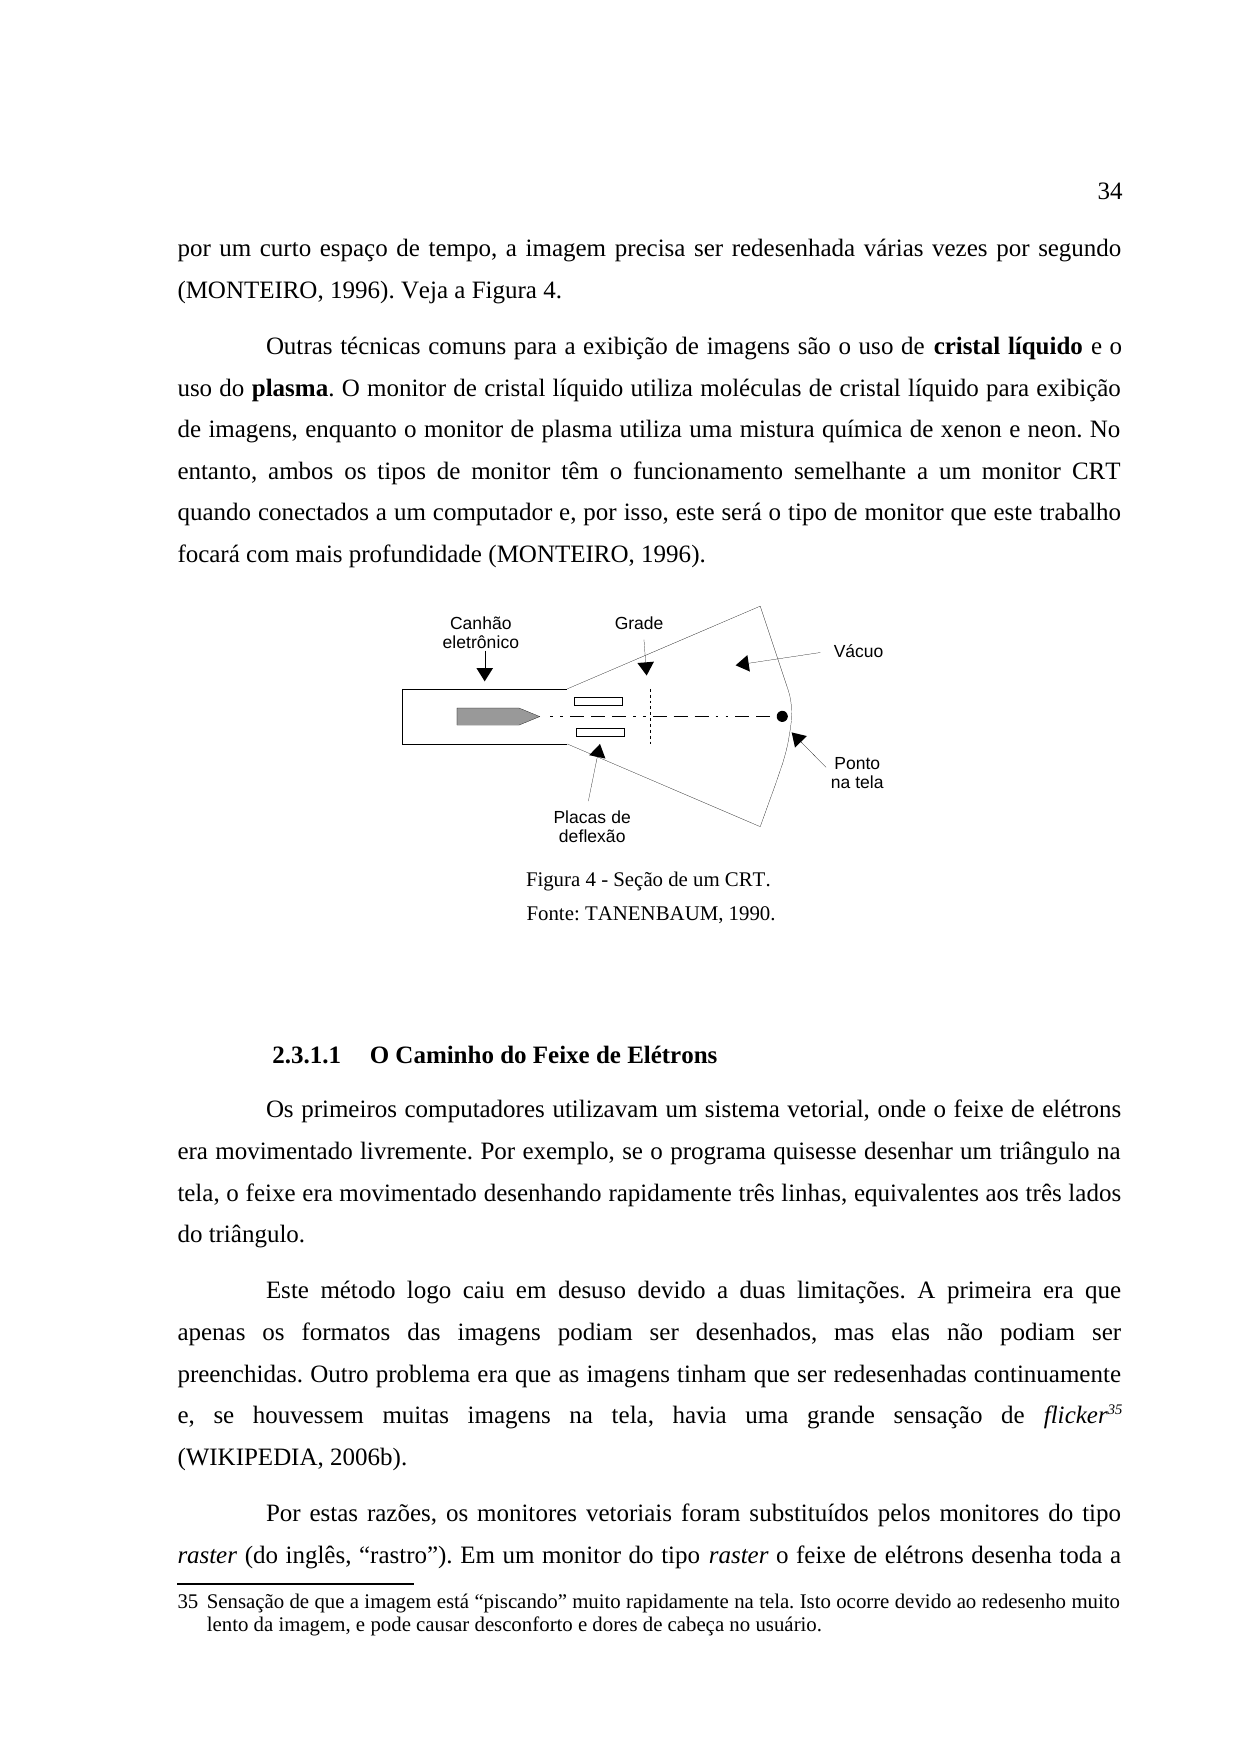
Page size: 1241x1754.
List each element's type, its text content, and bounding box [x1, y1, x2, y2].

subtitle O Caminho do Feixe de Elétrons [177, 1041, 1122, 1069]
text Os primeiros computadores utilizavam um sistema vetorial, onde o feixe de elétrons era movimentado livremente. Por exemplo, se o programa quisesse desenhar um triângulo na tela, o feixe era movimentado desenhando rapidamente três linhas, equivalentes aos três lados do triângulo. [177, 1096, 1122, 1248]
text Este método logo caiu em desuso devido a duas limitações. A primeira era que apenas os formatos das imagens podiam ser desenhados, mas elas não podiam ser preenchidas. Outro problema era que as imagens tinham que ser redesenhadas continuamente e, se houvessem muitas imagens na tela, havia uma grande sensação de flicker (WIKIPEDIA, 2006b). [177, 1277, 1122, 1471]
text Sensação de que a imagem está “piscando” muito rapidamente na tela. Isto ocorre devido ao redesenho muito lento da imagem, e pode causar desconforto e dores de cabeça no usuário. [177, 1589, 1122, 1636]
text Fonte: TANENBAUM, 1990. [402, 902, 900, 925]
text Figura 4 - Seção de um CRT. [402, 618, 900, 891]
text Por estas razões, os monitores vetoriais foram substituídos pelos monitores do tipo raster (do inglês, “rastro”). Em um monitor do tipo raster o feixe de elétrons desenha toda a [177, 1499, 1122, 1568]
text por um curto espaço de tempo, a imagem precisa ser redesenhada várias vezes por segundo (MONTEIRO, 1996). Veja a Figura 4. [177, 234, 1122, 304]
text Outras técnicas comuns para a exibição de imagens são o uso de cristal líquido e o uso do plasma. O monitor de cristal líquido utiliza moléculas de cristal líquido para exibição de imagens, enquanto o monitor de plasma utiliza uma mistura química de xenon e neon. No entanto, ambos os tipos de monitor têm o funcionamento semelhante a um monitor CRT quando conectados a um computador e, por isso, este será o tipo de monitor que este trabalho focará com mais profundidade (MONTEIRO, 1996). [177, 332, 1122, 568]
